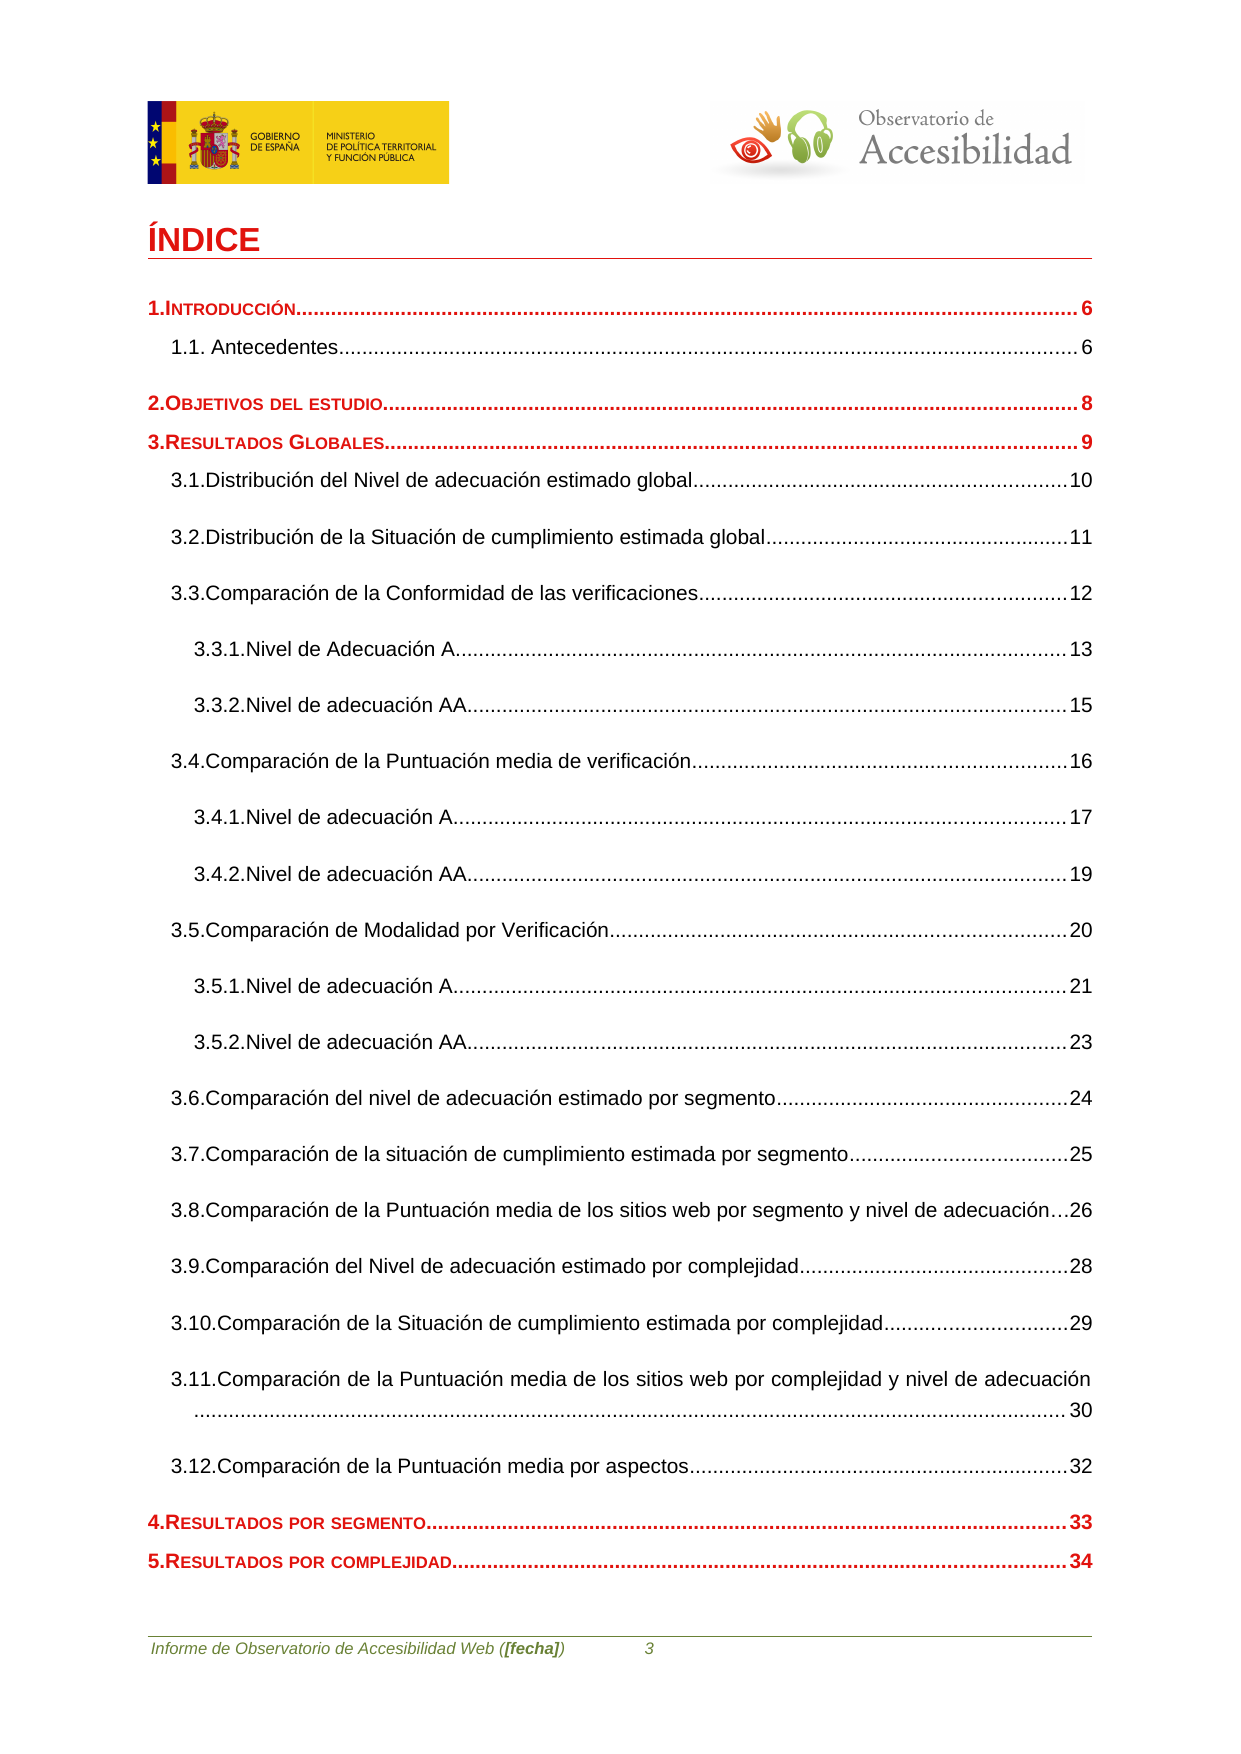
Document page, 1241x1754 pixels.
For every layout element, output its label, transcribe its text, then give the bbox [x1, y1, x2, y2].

text 3.5.Comparación de Modalidad por Verificación 20 [171, 917, 1092, 941]
text 3.3.Comparación de la Conformidad de las verificaciones 12 [171, 581, 1092, 604]
text 3.6.Comparación del nivel de adecuación estimado por segmento 24 [171, 1086, 1092, 1110]
text 5.Resultados por complejidad 34 [148, 1549, 1092, 1573]
text 3.Resultados Globales 9 [148, 429, 1092, 453]
text 3.1.Distribución del Nivel de adecuación estimado global 10 [171, 468, 1092, 492]
picture [147, 101, 450, 184]
text 3.12.Comparación de la Puntuación media por aspectos 32 [171, 1454, 1092, 1478]
text 3.3.1.Nivel de Adecuación A 13 [193, 637, 1092, 661]
text 3.5.1.Nivel de adecuación A 21 [193, 974, 1092, 998]
text 3.11.Comparación de la Puntuación media de los sitios web por complejidad y nivel de adecuación 30 [171, 1367, 1092, 1422]
text 1.Introducción 6 [148, 296, 1092, 319]
text 2.Objetivos del estudio 8 [148, 391, 1092, 414]
text 3.9.Comparación del Nivel de adecuación estimado por complejidad 28 [171, 1254, 1092, 1278]
text 3.4.Comparación de la Puntuación media de verificación 16 [171, 749, 1092, 773]
text 3.7.Comparación de la situación de cumplimiento estimada por segmento 25 [171, 1142, 1092, 1166]
text 3.10.Comparación de la Situación de cumplimiento estimada por complejidad 29 [171, 1311, 1092, 1334]
text 4.Resultados por segmento 33 [148, 1510, 1092, 1534]
text 3.4.1.Nivel de adecuación A 17 [193, 805, 1092, 829]
text 3.5.2.Nivel de adecuación AA 23 [193, 1030, 1092, 1054]
picture [710, 101, 1086, 184]
text 1.1. Antecedentes 6 [171, 334, 1092, 358]
text 3.8.Comparación de la Puntuación media de los sitios web por segmento y nivel de adecuación 26 [171, 1198, 1092, 1222]
text 3.2.Distribución de la Situación de cumplimiento estimada global 11 [171, 524, 1092, 548]
text Índice [148, 220, 1092, 258]
text 3.4.2.Nivel de adecuación AA 19 [193, 861, 1092, 885]
text 3.3.2.Nivel de adecuación AA 15 [193, 693, 1092, 717]
